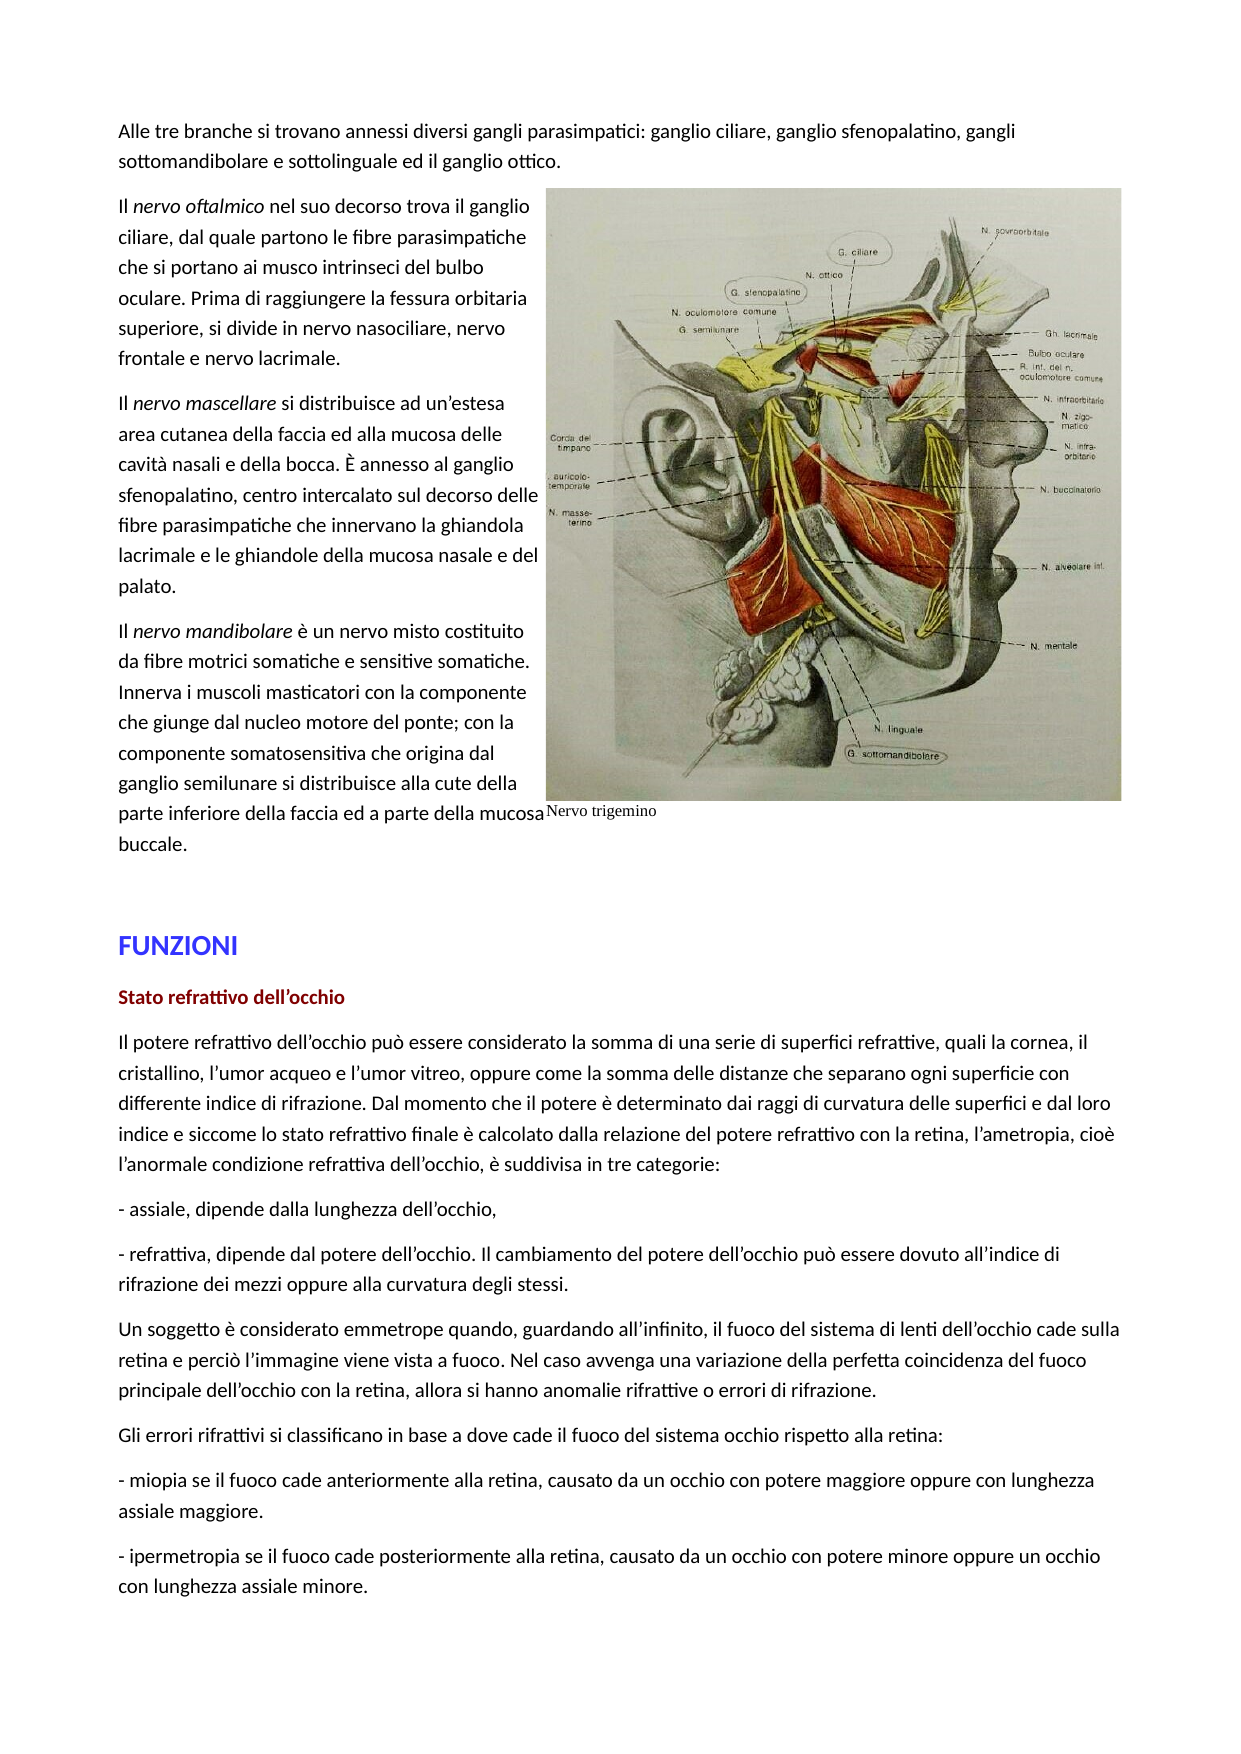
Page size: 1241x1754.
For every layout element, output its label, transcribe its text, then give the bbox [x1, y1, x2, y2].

text - refrattiva, dipende dal potere dell’occhio. Il cambiamento del potere dell’occhio può essere dovuto all’indice di rifrazione dei mezzi oppure alla curvatura degli stessi. [118, 1241, 1122, 1297]
text Il nervo mandibolare è un nervo misto costituito da fibre motrici somatiche e sensitive somatiche. Innerva i muscoli masticatori con la componente che giunge dal nucleo motore del ponte; con la componente somatosensitiva che origina dal ganglio semilunare si distribuisce alla cute della parte inferiore della faccia ed a parte della mucosa buccale. [118, 618, 1122, 856]
text Gli errori rifrattivi si classificano in base a dove cade il fuoco del sistema occhio rispetto alla retina: [118, 1422, 1122, 1448]
picture [545, 188, 1122, 801]
text Stato refrattivo dell’occhio [118, 984, 1122, 1010]
text [546, 820, 1121, 832]
text [546, 176, 1121, 188]
text - assiale, dipende dalla lunghezza dell’occhio, [118, 1196, 1122, 1222]
text - ipermetropia se il fuoco cade posteriormente alla retina, causato da un occhio con potere minore oppure un occhio con lunghezza assiale minore. [118, 1543, 1122, 1599]
text Il nervo mascellare si distribuisce ad un’estesa area cutanea della faccia ed alla mucosa delle cavità nasali e della bocca. È annesso al ganglio sfenopalatino, centro intercalato sul decorso delle fibre parasimpatiche che innervano la ghiandola lacrimale e le ghiandole della mucosa nasale e del palato. [118, 391, 545, 598]
text Il nervo oftalmico nel suo decorso trova il ganglio ciliare, dal quale partono le fibre parasimpatiche che si portano ai musco intrinseci del bulbo oculare. Prima di raggiungere la fessura orbitaria superiore, si divide in nervo nasociliare, nervo frontale e nervo lacrimale. [118, 193, 545, 371]
text Un soggetto è considerato emmetrope quando, guardando all’infinito, il fuoco del sistema di lenti dell’occhio cade sulla retina e perciò l’immagine viene vista a fuoco. Nel caso avvenga una variazione della perfetta coincidenza del fuoco principale dell’occhio con la retina, allora si hanno anomalie rifrattive o errori di rifrazione. [118, 1317, 1122, 1403]
text Nervo trigemino [546, 801, 1121, 820]
text Il potere refrattivo dell’occhio può essere considerato la somma di una serie di superfici refrattive, quali la cornea, il cristallino, l’umor acqueo e l’umor vitreo, oppure come la somma delle distanze che separano ogni superficie con differente indice di rifrazione. Dal momento che il potere è determinato dai raggi di curvatura delle superfici e dal loro indice e siccome lo stato refrattivo finale è calcolato dalla relazione del potere refrattivo con la retina, l’ametropia, cioè l’anormale condizione refrattiva dell’occhio, è suddivisa in tre categorie: [118, 1029, 1122, 1177]
text - miopia se il fuoco cade anteriormente alla retina, causato da un occhio con potere maggiore oppure con lunghezza assiale maggiore. [118, 1467, 1122, 1523]
text FUNZIONI [118, 927, 1122, 963]
text Alle tre branche si trovano annessi diversi gangli parasimpatici: ganglio ciliare, ganglio sfenopalatino, gangli sottomandibolare e sottolinguale ed il ganglio ottico. [118, 118, 1122, 174]
